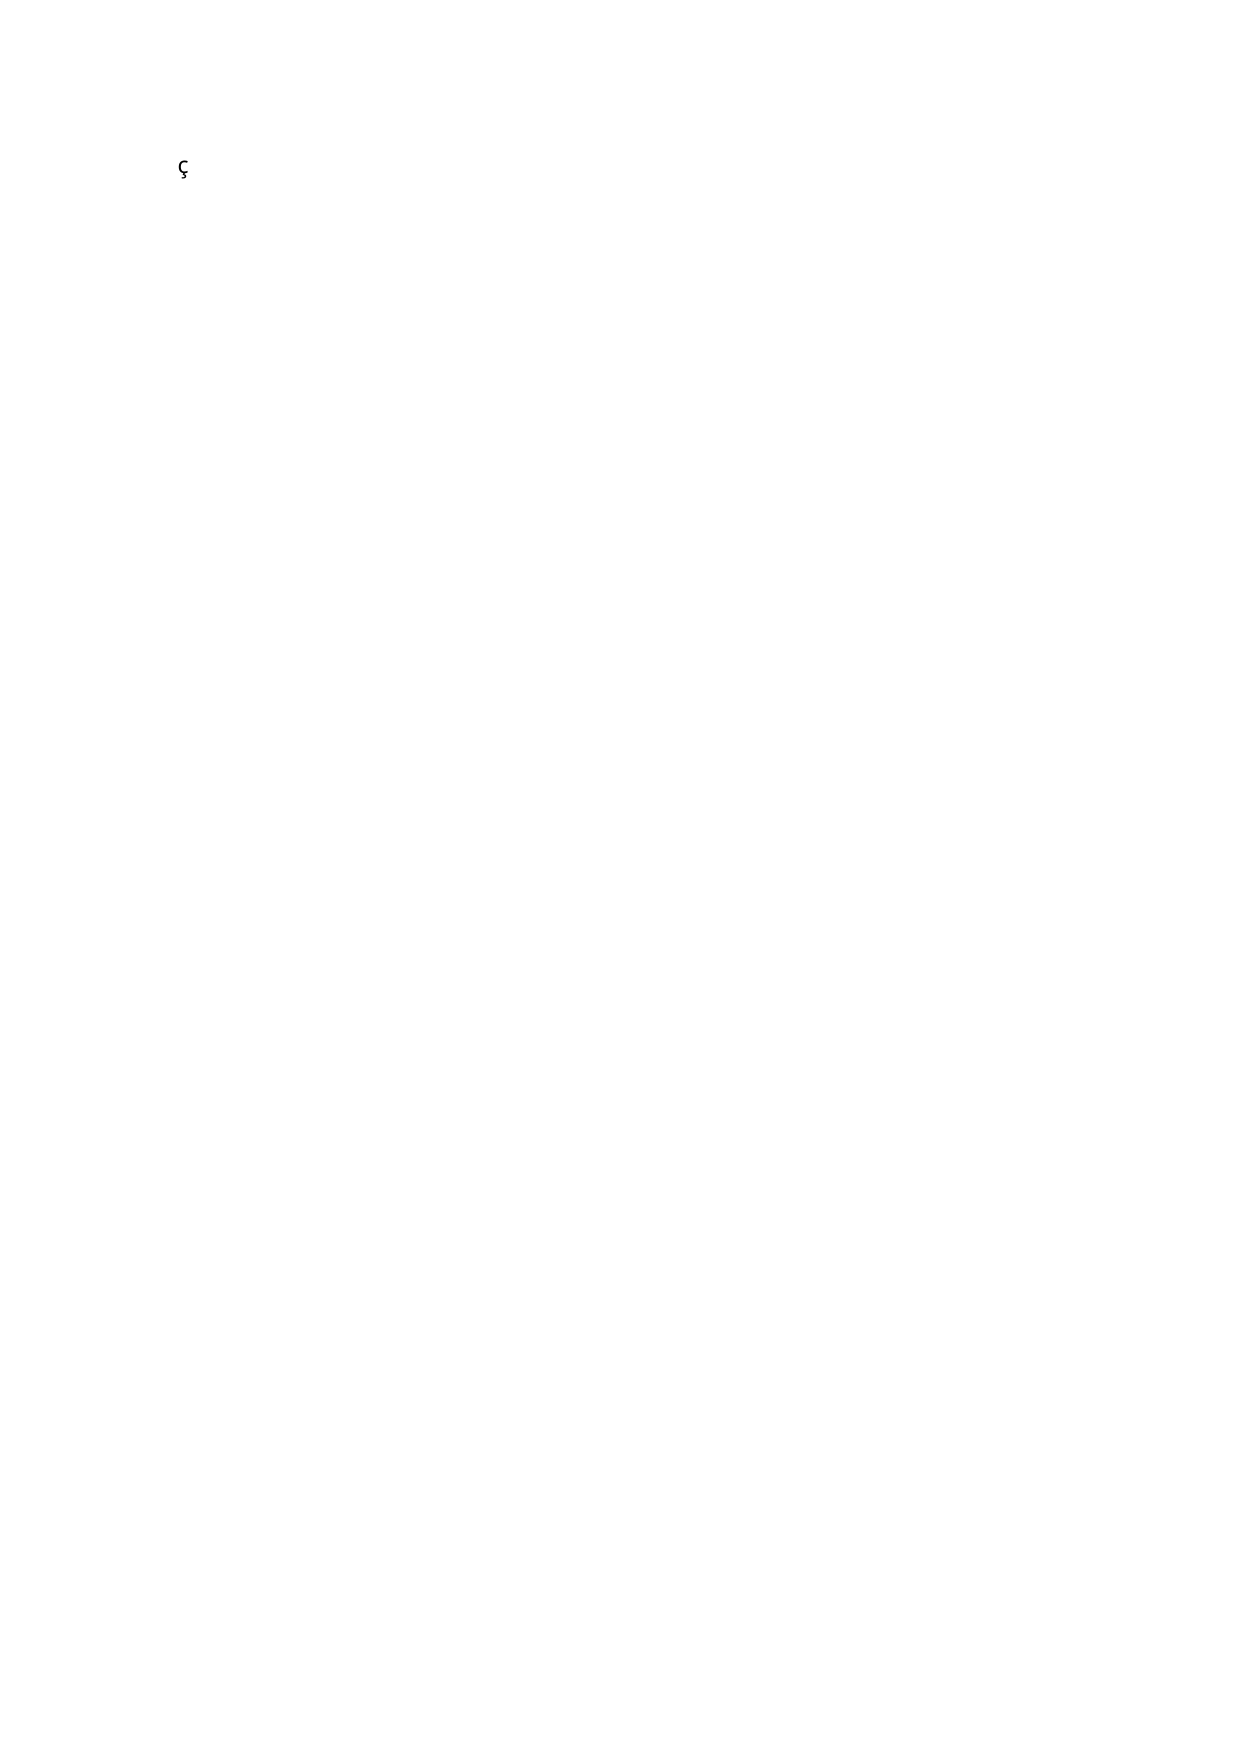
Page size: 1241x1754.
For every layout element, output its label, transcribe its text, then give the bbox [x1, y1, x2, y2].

text ç [177, 149, 1063, 181]
